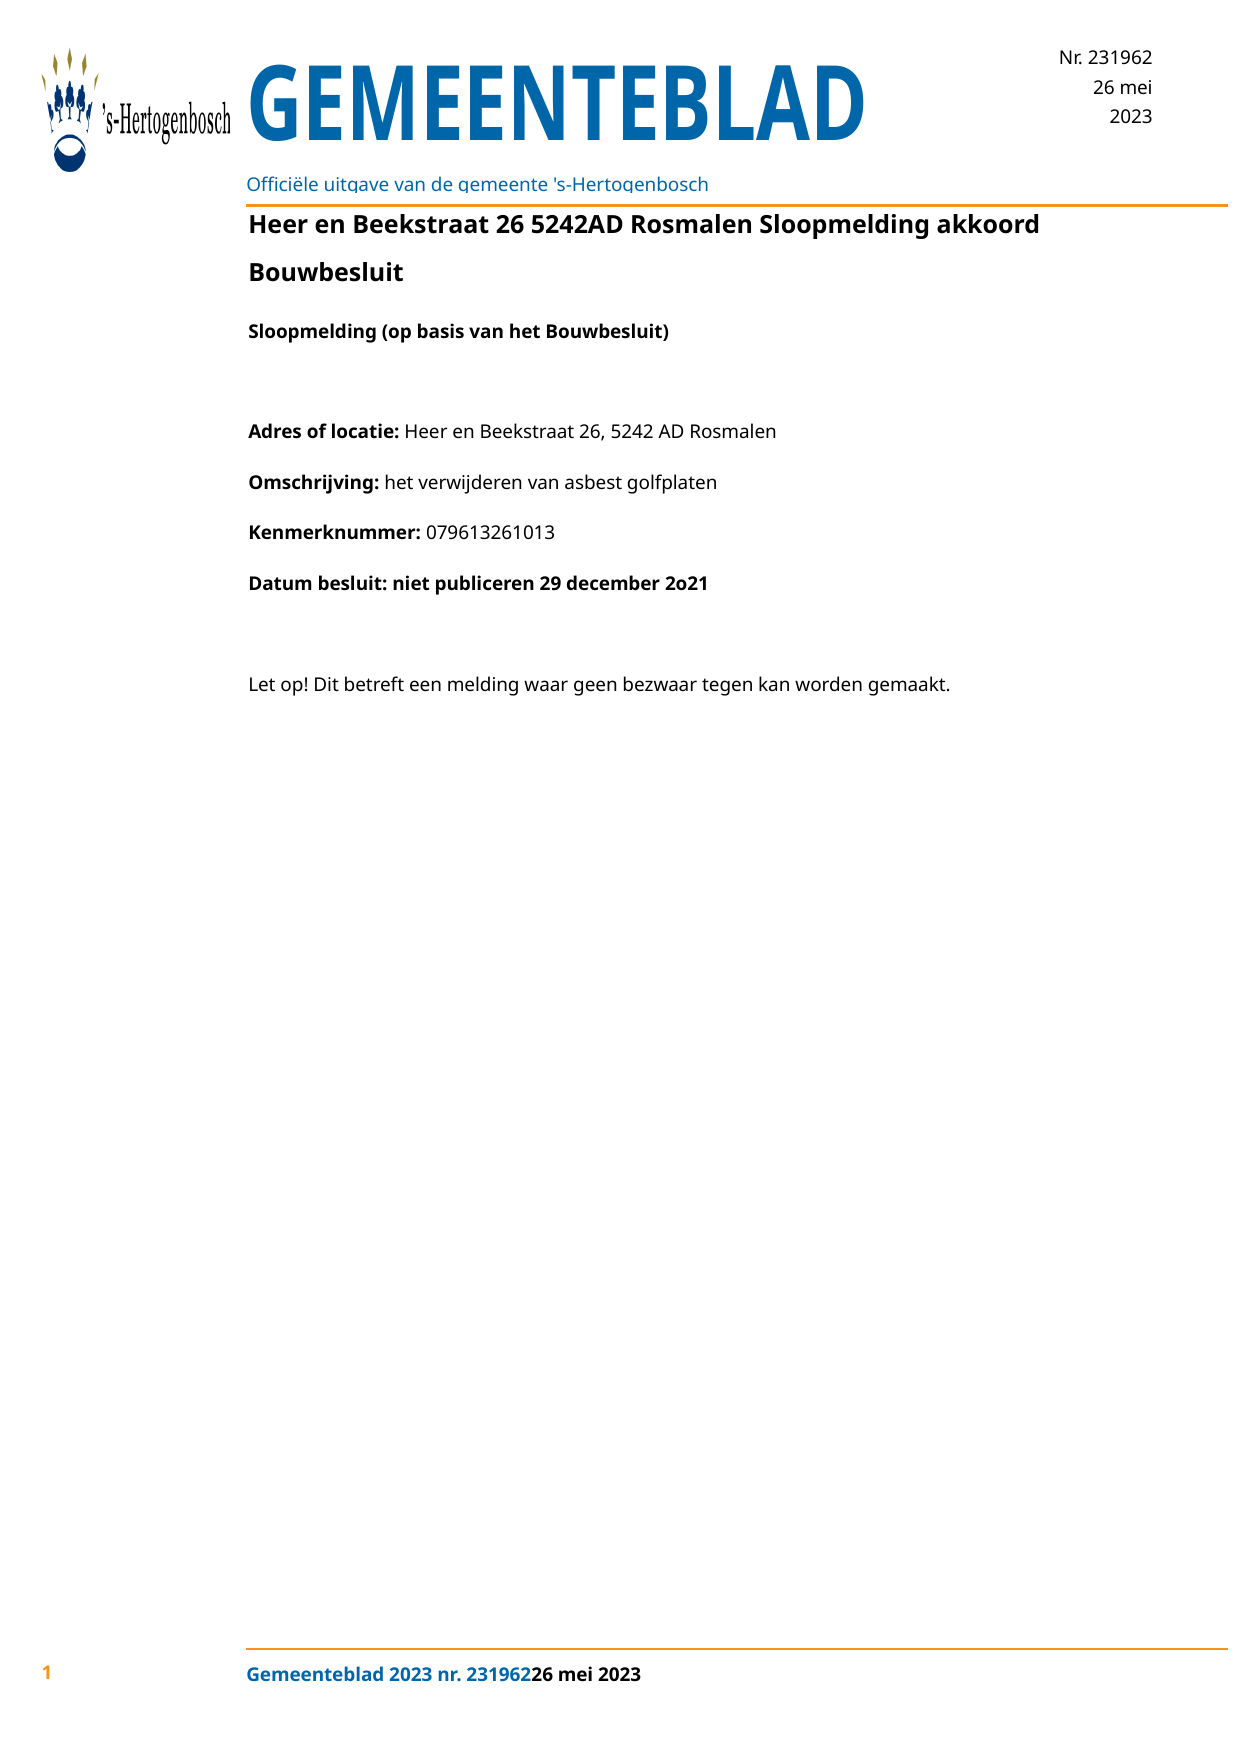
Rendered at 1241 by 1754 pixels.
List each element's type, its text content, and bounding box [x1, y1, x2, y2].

text Heer en Beekstraat 26 5242AD Rosmalen Sloopmelding akkoord Bouwbesluit [248, 207, 1152, 288]
text Kenmerknummer: 079613261013 [248, 519, 1152, 545]
text Omschrijving: het verwijderen van asbest golfplaten [248, 469, 1152, 495]
text Sloopmelding (op basis van het Bouwbesluit) [248, 318, 1152, 344]
picture [41, 47, 231, 172]
text Let op! Dit betreft een melding waar geen bezwaar tegen kan worden gemaakt. [248, 671, 1152, 697]
text Datum besluit: niet publiceren 29 december 2o21 [248, 570, 1152, 596]
text Adres of locatie: Heer en Beekstraat 26, 5242 AD Rosmalen [248, 419, 1152, 444]
